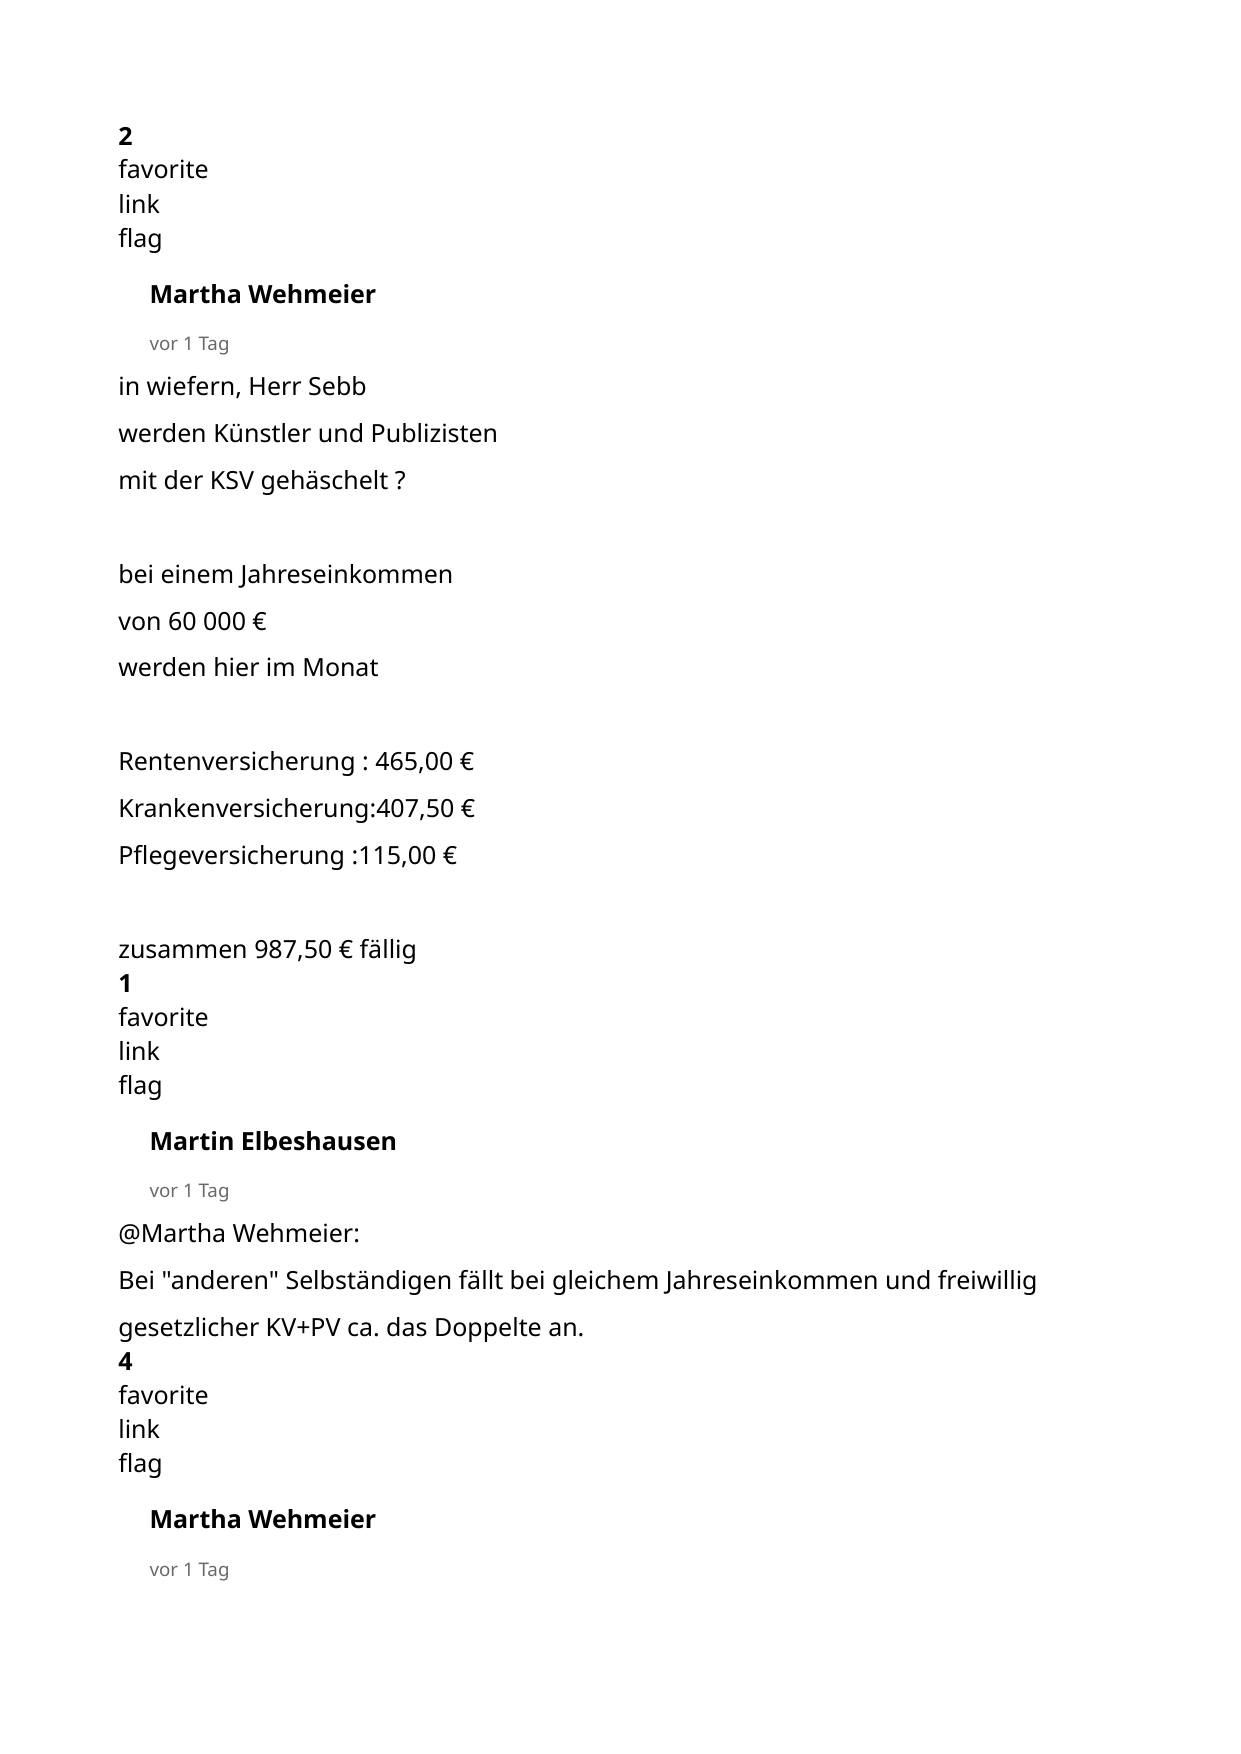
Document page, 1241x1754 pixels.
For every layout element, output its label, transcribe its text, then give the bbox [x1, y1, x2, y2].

text favorite [118, 1378, 1122, 1412]
text flag [118, 1446, 1122, 1480]
text favorite [118, 152, 1122, 186]
text link [118, 1033, 1122, 1067]
text favorite [118, 999, 1122, 1033]
text 4 [118, 1344, 1122, 1378]
text flag [118, 220, 1122, 254]
text vor 1 Tag [149, 1552, 1122, 1582]
text flag [118, 1067, 1122, 1102]
text Martha Wehmeier [149, 1496, 1114, 1536]
text Martin Elbeshausen [149, 1117, 1114, 1158]
text 1 [118, 965, 1122, 999]
text @Martha Wehmeier: Bei "anderen" Selbständigen fällt bei gleichem Jahreseinkommen und freiwillig gesetzlicher KV+PV ca. das Doppelte an. [118, 1203, 1122, 1344]
text Martha Wehmeier [149, 270, 1114, 311]
text in wiefern, Herr Sebb werden Künstler und Publizisten mit der KSV gehäschelt ? bei einem Jahreseinkommen von 60 000 € werden hier im Monat Rentenversicherung : 465,00 € Krankenversicherung:407,50 € Pflegeversicherung :115,00 € zusammen 987,50 € fällig [118, 356, 1122, 965]
text link [118, 1412, 1122, 1446]
text link [118, 186, 1122, 220]
text vor 1 Tag [149, 1173, 1122, 1203]
text vor 1 Tag [149, 326, 1122, 356]
text 2 [118, 118, 1122, 152]
